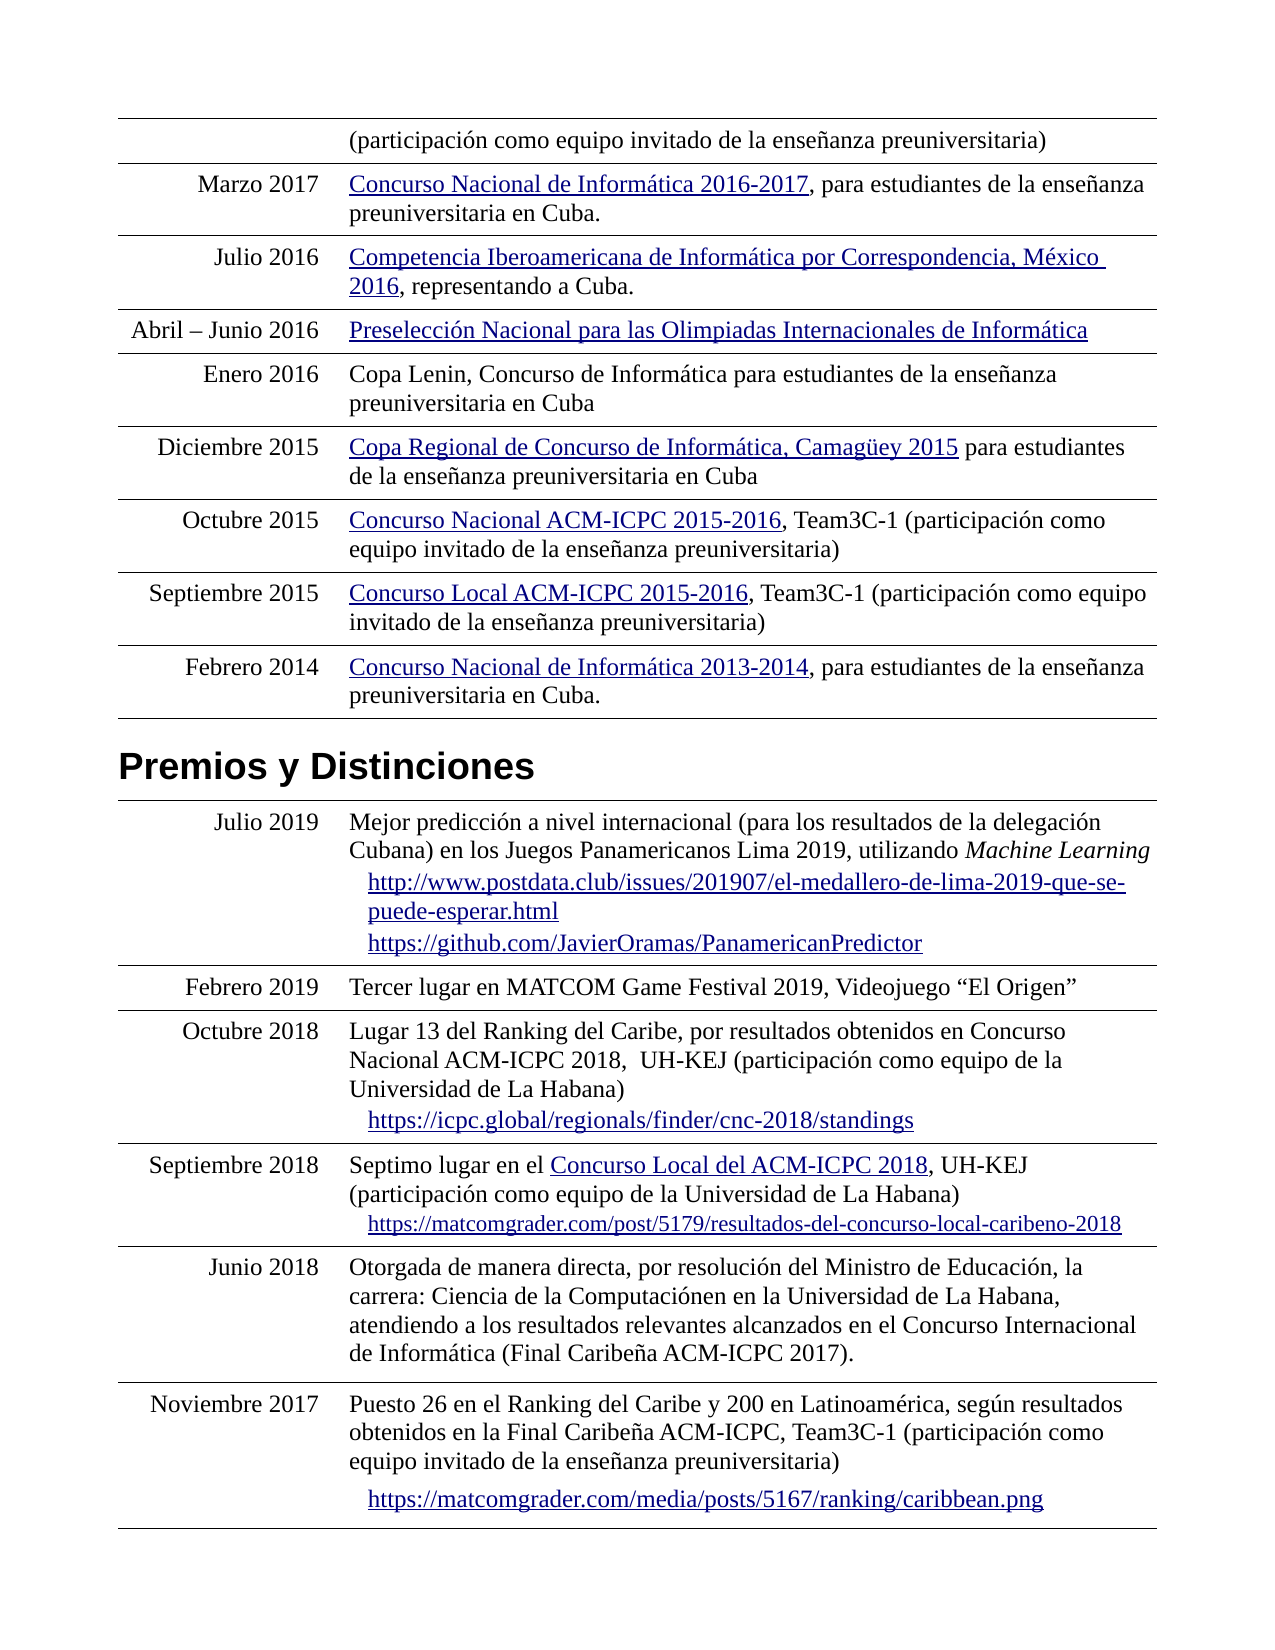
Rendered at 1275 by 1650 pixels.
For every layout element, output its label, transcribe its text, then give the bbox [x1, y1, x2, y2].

table_cell [118, 119, 324, 162]
table_cell Marzo 2017 [118, 164, 324, 235]
table_cell Julio 2016 [118, 236, 324, 308]
table_cell Septiembre 2015 [118, 573, 324, 645]
table_cell Septiembre 2018 [118, 1144, 324, 1246]
table_cell Concurso Nacional de Informática 2016-2017, para estudiantes de la enseñanza preuniversitaria en Cuba. [324, 164, 1157, 235]
table_cell (participación como equipo invitado de la enseñanza preuniversitaria) [324, 119, 1157, 162]
table_cell Puesto 26 en el Ranking del Caribe y 200 en Latinoamérica, según resultados obtenidos en la Final Caribeña ACM-ICPC, Team3C-1 (participación como equipo invitado de la enseñanza preuniversitaria) https://matcomgrader.com/media/posts/5167/ranking/caribbean.png [324, 1383, 1157, 1527]
table_cell Abril – Junio 2016 [118, 310, 324, 353]
table_cell Enero 2016 [118, 354, 324, 426]
table_cell Septimo lugar en el Concurso Local del ACM-ICPC 2018, UH-KEJ (participación como equipo de la Universidad de La Habana) https://matcomgrader.com/post/5179/resultados-del-concurso-local-caribeno-2018 [324, 1144, 1157, 1246]
table_cell Diciembre 2015 [118, 427, 324, 499]
table_cell Junio 2018 [118, 1247, 324, 1382]
table_cell Concurso Nacional de Informática 2013-2014, para estudiantes de la enseñanza preuniversitaria en Cuba. [324, 646, 1157, 718]
table_header Mejor predicción a nivel internacional (para los resultados de la delegación Cubana) en los Juegos Panamericanos Lima 2019, utilizando Machine Learning http://www.postdata.club/issues/201907/el-medallero-de-lima-2019-que-se-puede-esperar.html https://github.com/JavierOramas/PanamericanPredictor [324, 801, 1157, 965]
table_cell Copa Lenin, Concurso de Informática para estudiantes de la enseñanza preuniversitaria en Cuba [324, 354, 1157, 426]
subtitle Premios y Distinciones [118, 744, 1157, 787]
table_cell Octubre 2015 [118, 500, 324, 572]
table_cell Noviembre 2017 [118, 1383, 324, 1527]
table_cell Otorgada de manera directa, por resolución del Ministro de Educación, la carrera: Ciencia de la Computaciónen en la Universidad de La Habana, atendiendo a los resultados relevantes alcanzados en el Concurso Internacional de Informática (Final Caribeña ACM-ICPC 2017). [324, 1247, 1157, 1382]
table_cell Febrero 2014 [118, 646, 324, 718]
table_cell Copa Regional de Concurso de Informática, Camagüey 2015 para estudiantes de la enseñanza preuniversitaria en Cuba [324, 427, 1157, 499]
table_cell Concurso Local ACM-ICPC 2015-2016, Team3C-1 (participación como equipo invitado de la enseñanza preuniversitaria) [324, 573, 1157, 645]
table_cell Lugar 13 del Ranking del Caribe, por resultados obtenidos en Concurso Nacional ACM-ICPC 2018, UH-KEJ (participación como equipo de la Universidad de La Habana) https://icpc.global/regionals/finder/cnc-2018/standings [324, 1011, 1157, 1143]
table_cell Febrero 2019 [118, 966, 324, 1009]
table_cell Tercer lugar en MATCOM Game Festival 2019, Videojuego “El Origen” [324, 966, 1157, 1009]
table_cell Competencia Iberoamericana de Informática por Correspondencia, México 2016, representando a Cuba. [324, 236, 1157, 308]
table_header Julio 2019 [118, 801, 324, 965]
table_cell Octubre 2018 [118, 1011, 324, 1143]
table_cell Concurso Nacional ACM-ICPC 2015-2016, Team3C-1 (participación como equipo invitado de la enseñanza preuniversitaria) [324, 500, 1157, 572]
table_cell Preselección Nacional para las Olimpiadas Internacionales de Informática [324, 310, 1157, 353]
